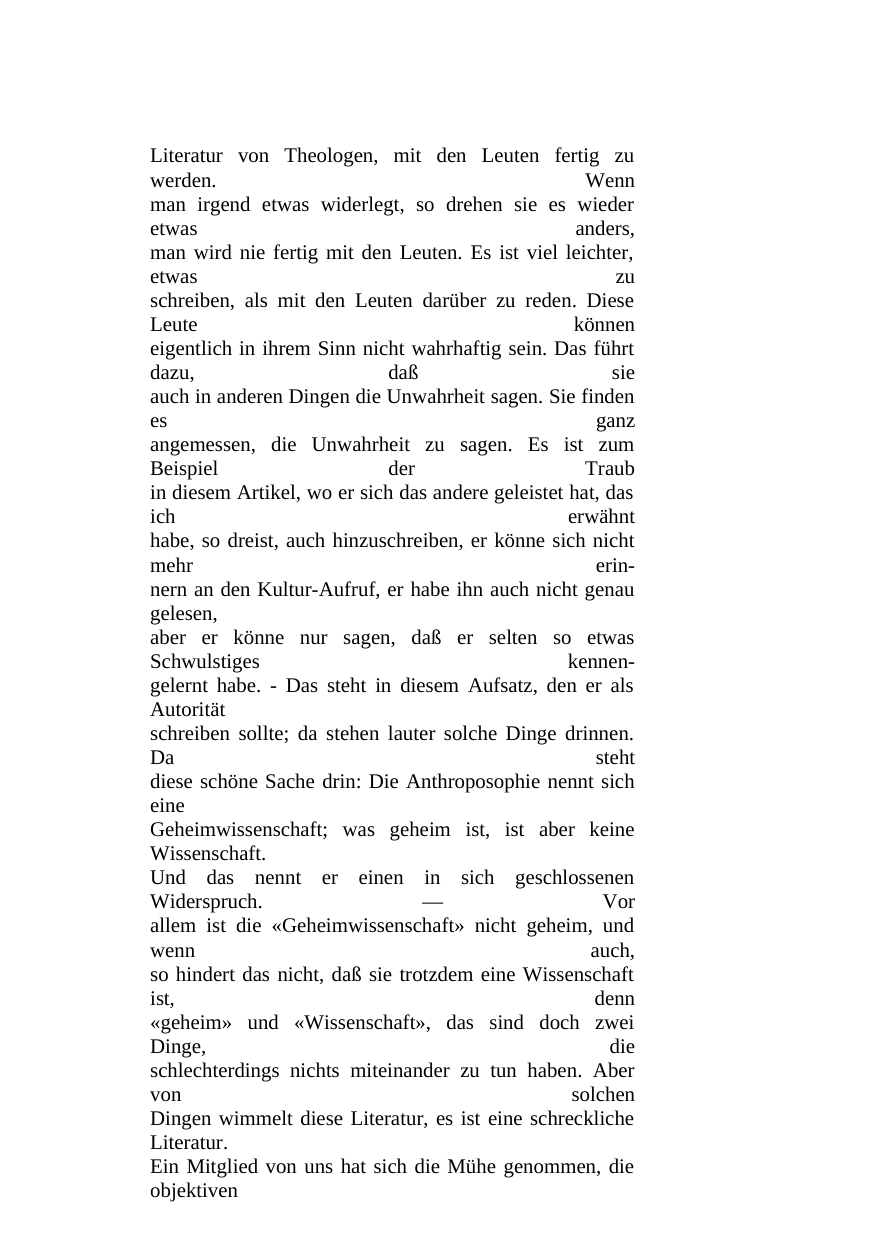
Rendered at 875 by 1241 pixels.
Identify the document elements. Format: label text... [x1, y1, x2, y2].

text Literatur von Theologen, mit den Leuten fertig zu werden. Wenn man irgend etwas widerlegt, so drehen sie es wieder etwas anders, man wird nie fertig mit den Leuten. Es ist viel leichter, etwas zu schreiben, als mit den Leuten darüber zu reden. Diese Leute können eigentlich in ihrem Sinn nicht wahrhaftig sein. Das führt dazu, daß sie auch in anderen Dingen die Unwahrheit sagen. Sie finden es ganz angemessen, die Unwahrheit zu sagen. Es ist zum Beispiel der Traub in diesem Artikel, wo er sich das andere geleistet hat, das ich erwähnt habe, so dreist, auch hinzuschreiben, er könne sich nicht mehr erin- nern an den Kultur-Aufruf, er habe ihn auch nicht genau gelesen, aber er könne nur sagen, daß er selten so etwas Schwulstiges kennen- gelernt habe. - Das steht in diesem Aufsatz, den er als Autorität schreiben sollte; da stehen lauter solche Dinge drinnen. Da steht diese schöne Sache drin: Die Anthroposophie nennt sich eine Geheimwissenschaft; was geheim ist, ist aber keine Wissenschaft. Und das nennt er einen in sich geschlossenen Widerspruch. — Vor allem ist die «Geheimwissenschaft» nicht geheim, und wenn auch, so hindert das nicht, daß sie trotzdem eine Wissenschaft ist, denn «geheim» und «Wissenschaft», das sind doch zwei Dinge, die schlechterdings nichts miteinander zu tun haben. Aber von solchen Dingen wimmelt diese Literatur, es ist eine schreckliche Literatur. Ein Mitglied von uns hat sich die Mühe genommen, die objektiven [150, 143, 635, 1202]
